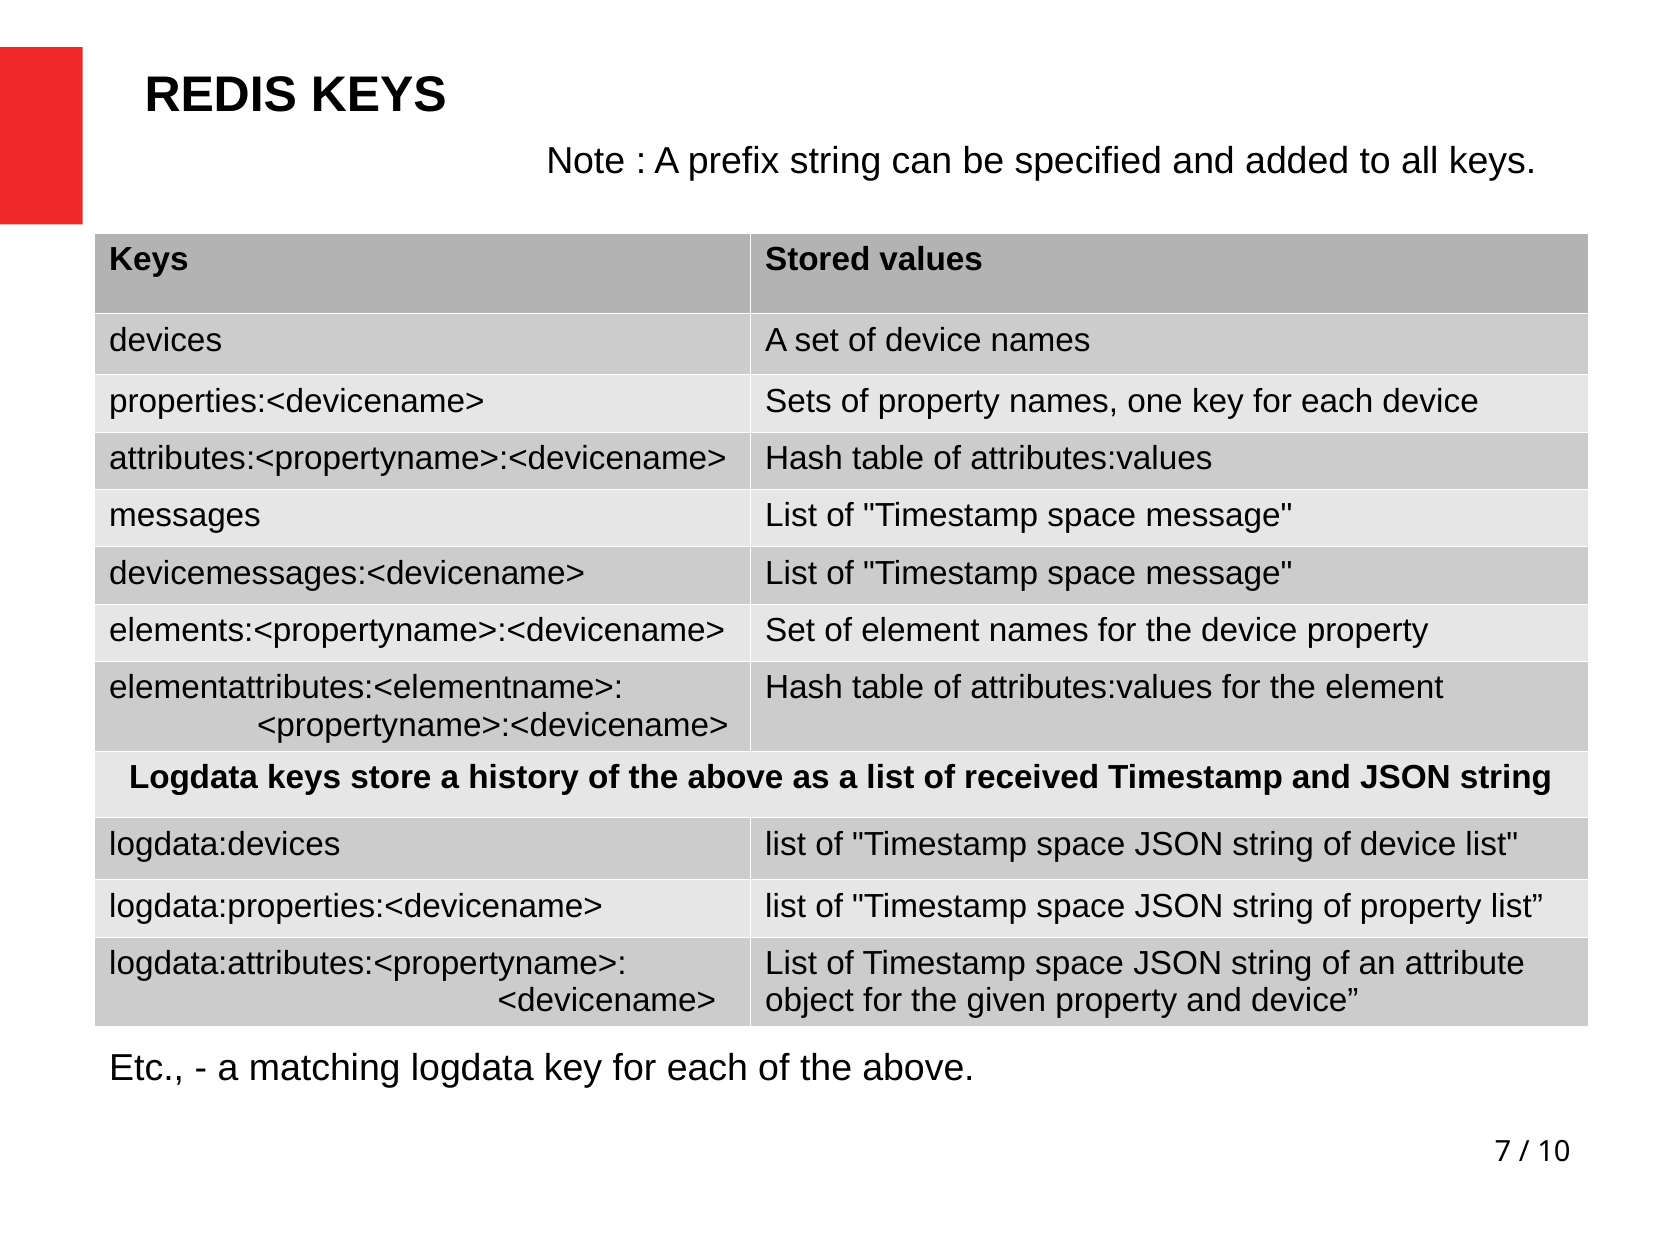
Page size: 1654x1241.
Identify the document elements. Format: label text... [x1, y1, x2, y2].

table_cell attributes:<propertyname>:<devicename> [95, 433, 750, 489]
table_header Keys [95, 234, 750, 313]
table_cell List of Timestamp space JSON string of an attribute object for the given property and device” [751, 938, 1588, 1026]
table_cell logdata:attributes:<propertyname>: <devicename> [95, 938, 750, 1026]
table_cell Sets of property names, one key for each device [751, 375, 1588, 432]
text_box Etc., - a matching logdata key for each of the above. [94, 1039, 1099, 1097]
table_cell list of "Timestamp space JSON string of property list” [751, 880, 1588, 937]
table_cell List of "Timestamp space message" [751, 490, 1588, 546]
table_cell Logdata keys store a history of the above as a list of received Timestamp and JSON string [95, 752, 1588, 817]
table_cell logdata:properties:<devicename> [95, 880, 750, 937]
table_cell elementattributes:<elementname>: <propertyname>:<devicename> [95, 662, 750, 751]
table_cell logdata:devices [95, 818, 750, 879]
table_cell devicemessages:<devicename> [95, 547, 750, 604]
text_box Note : A prefix string can be specified and added to all keys. [531, 132, 1571, 201]
table_cell list of "Timestamp space JSON string of device list" [751, 818, 1588, 879]
text_box REDIS KEYS [129, 59, 839, 130]
table_cell Hash table of attributes:values for the element [751, 662, 1588, 751]
table_cell A set of device names [751, 314, 1588, 374]
table_cell devices [95, 314, 750, 374]
table_cell List of "Timestamp space message" [751, 547, 1588, 604]
table_cell Hash table of attributes:values [751, 433, 1588, 489]
table_cell Set of element names for the device property [751, 605, 1588, 661]
table_cell properties:<devicename> [95, 375, 750, 432]
table_header Stored values [751, 234, 1588, 313]
table_cell messages [95, 490, 750, 546]
table_cell elements:<propertyname>:<devicename> [95, 605, 750, 661]
